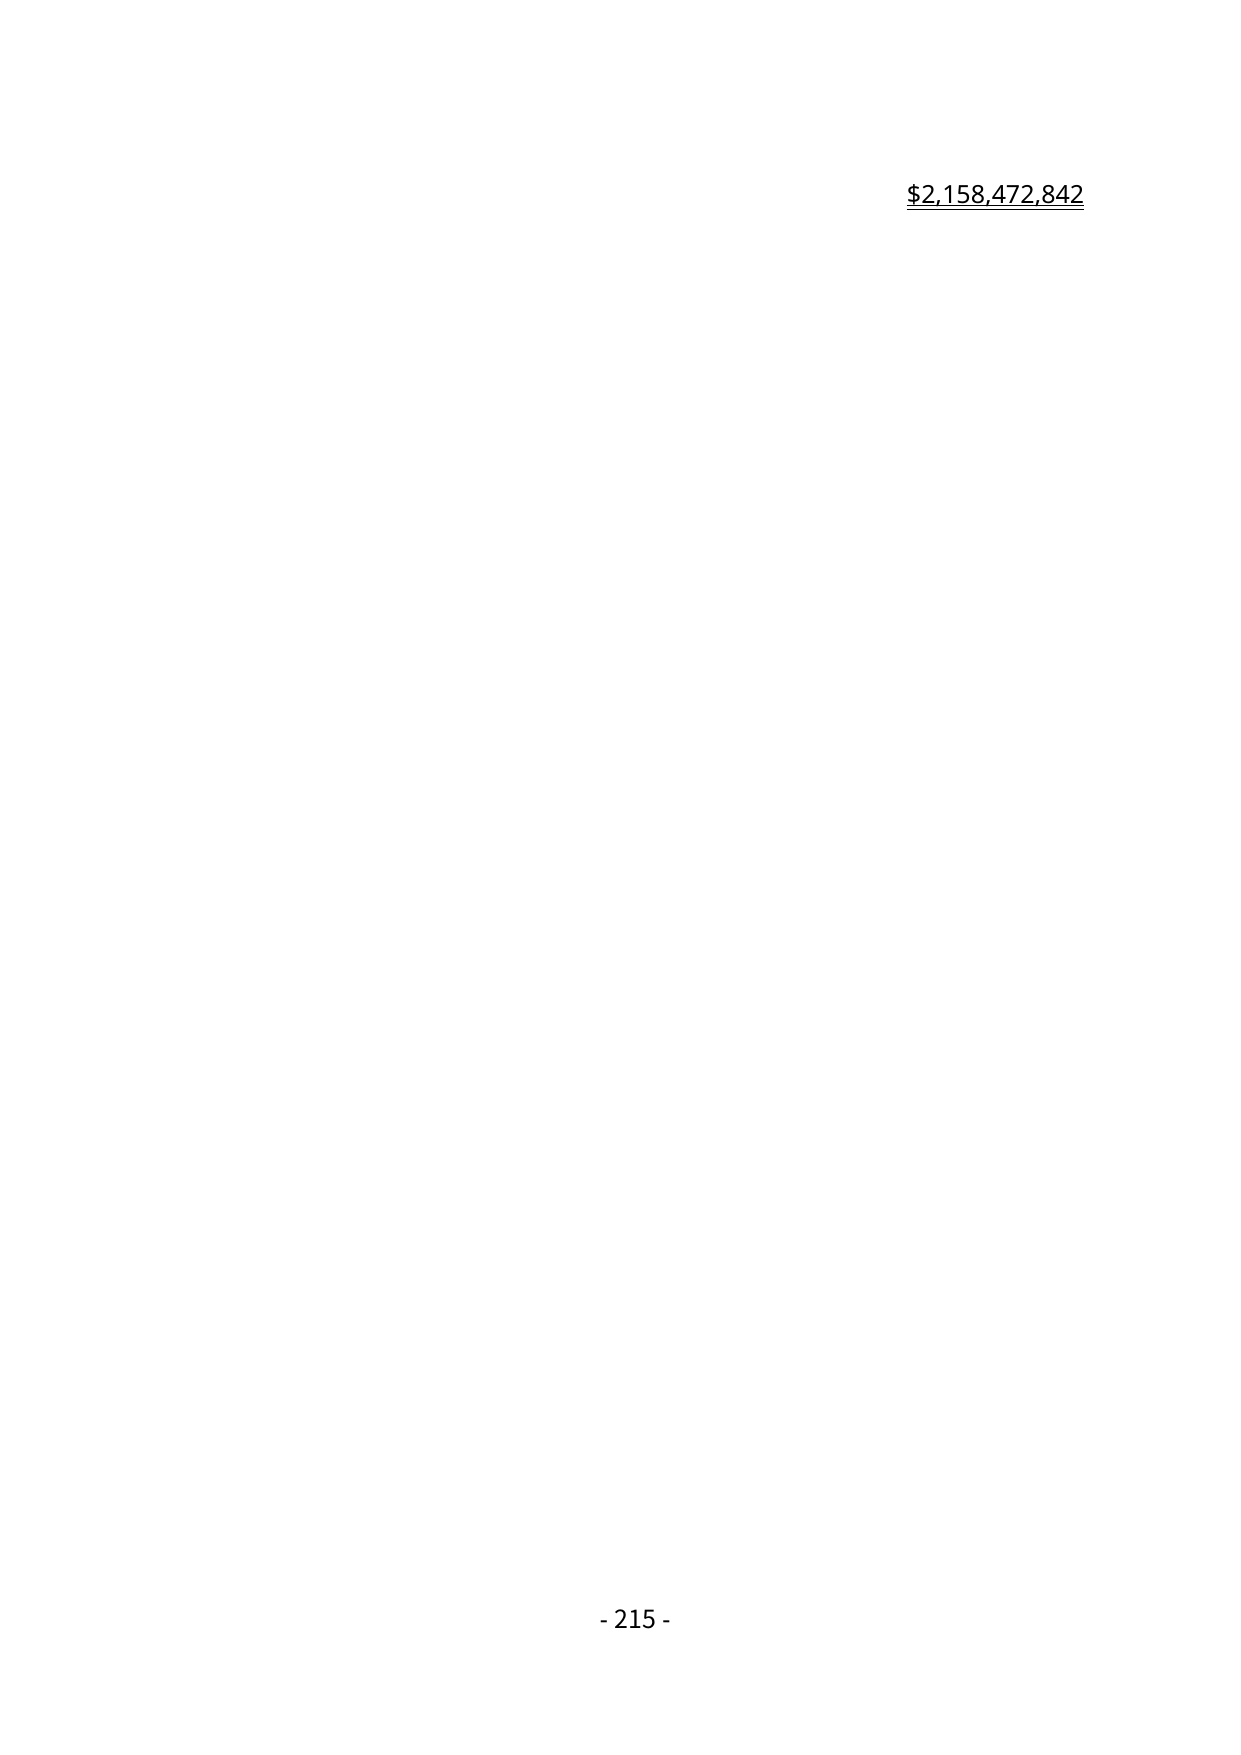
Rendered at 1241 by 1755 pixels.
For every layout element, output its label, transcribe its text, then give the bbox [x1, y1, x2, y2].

table_cell [177, 177, 650, 211]
table_cell [650, 177, 886, 211]
table_cell $ 2,158,472,842 [886, 177, 1093, 211]
